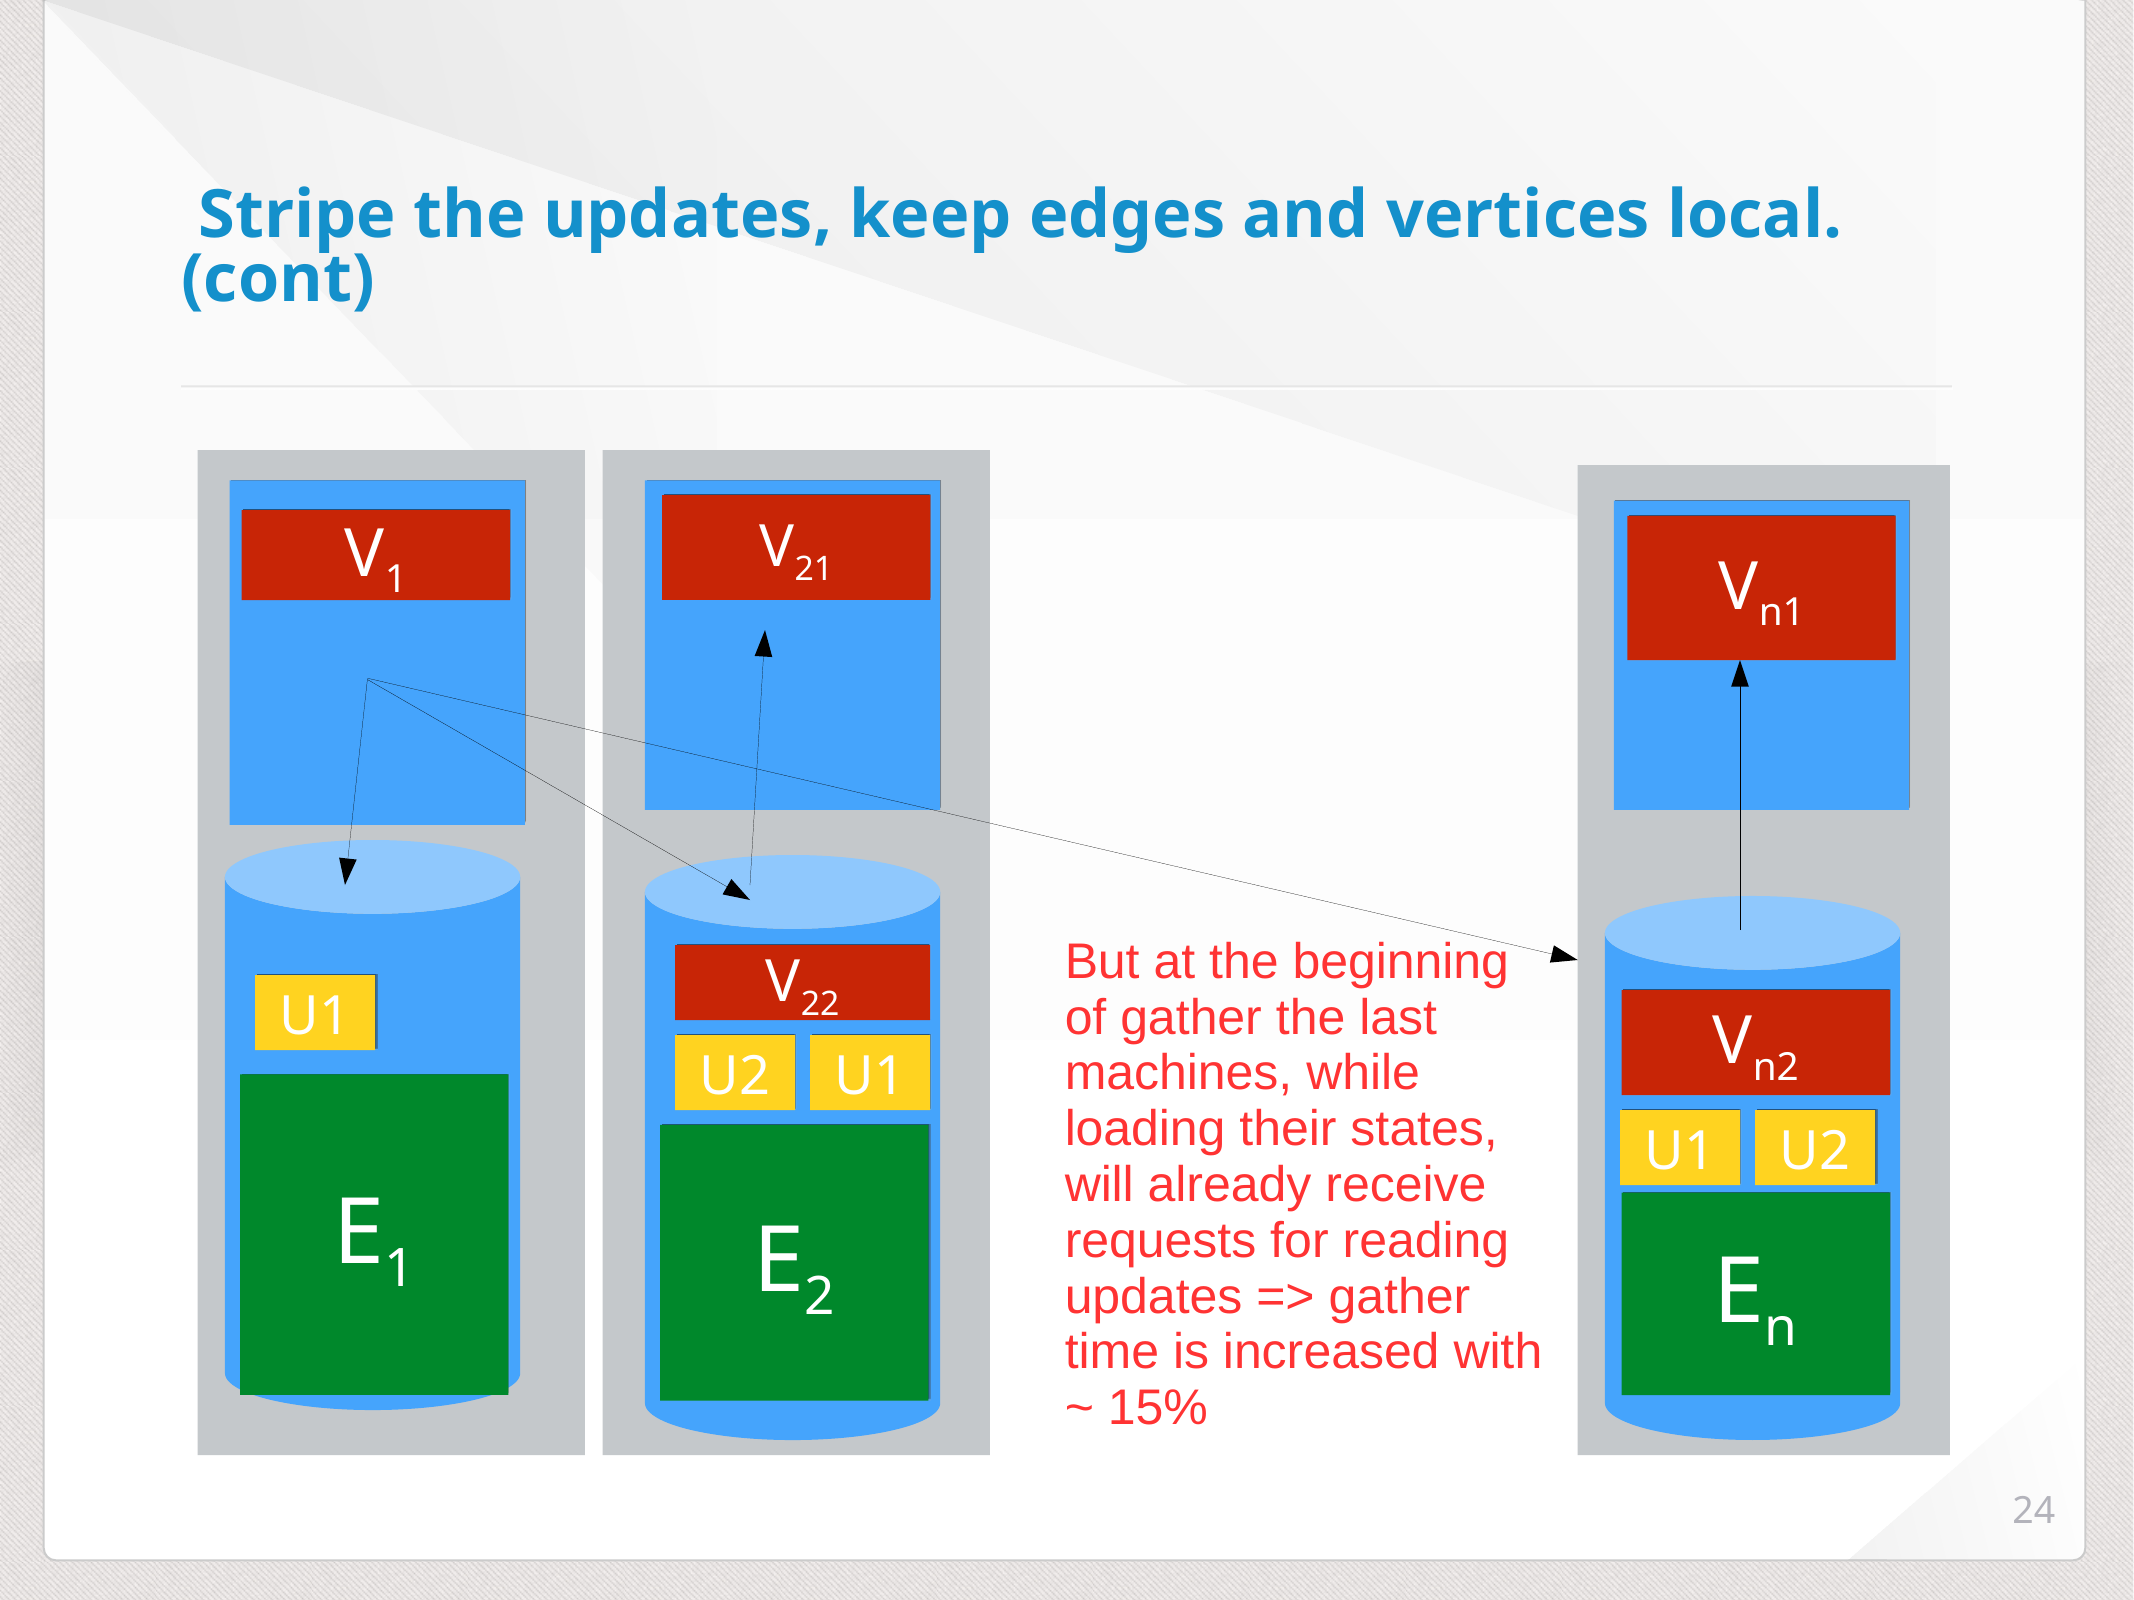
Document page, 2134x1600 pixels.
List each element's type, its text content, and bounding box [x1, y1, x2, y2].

text_box But at the beginning of gather the last machines, while loading their states, will already receive requests for reading updates => gather time is increased with ~ 15% [1050, 480, 1578, 1452]
text_box [371, 680, 585, 804]
text_box [602, 770, 990, 1456]
text_box V21 [662, 495, 931, 600]
text_box En [1621, 1192, 1891, 1396]
text_box U2 [1755, 1110, 1876, 1186]
text_box U2 [675, 1035, 796, 1111]
text_box U1 [255, 975, 376, 1051]
text_box U1 [810, 1035, 931, 1111]
text_box Vn1 [1627, 515, 1896, 661]
slide_number [1909, 1476, 2071, 1548]
text_box U1 [1620, 1110, 1741, 1186]
text_box Vn2 [1621, 990, 1891, 1096]
text_box E1 [240, 1074, 509, 1395]
text_box [602, 450, 990, 822]
text_box [1395, 354, 1996, 1456]
title Stripe the updates, keep edges and vertices local. (cont) [181, 145, 1953, 355]
picture [0, 0, 2134, 1600]
text_box [197, 450, 585, 1456]
text_box [602, 734, 756, 865]
text_box V1 [241, 510, 511, 601]
text_box E2 [660, 1124, 929, 1401]
text_box V22 [675, 945, 931, 1021]
